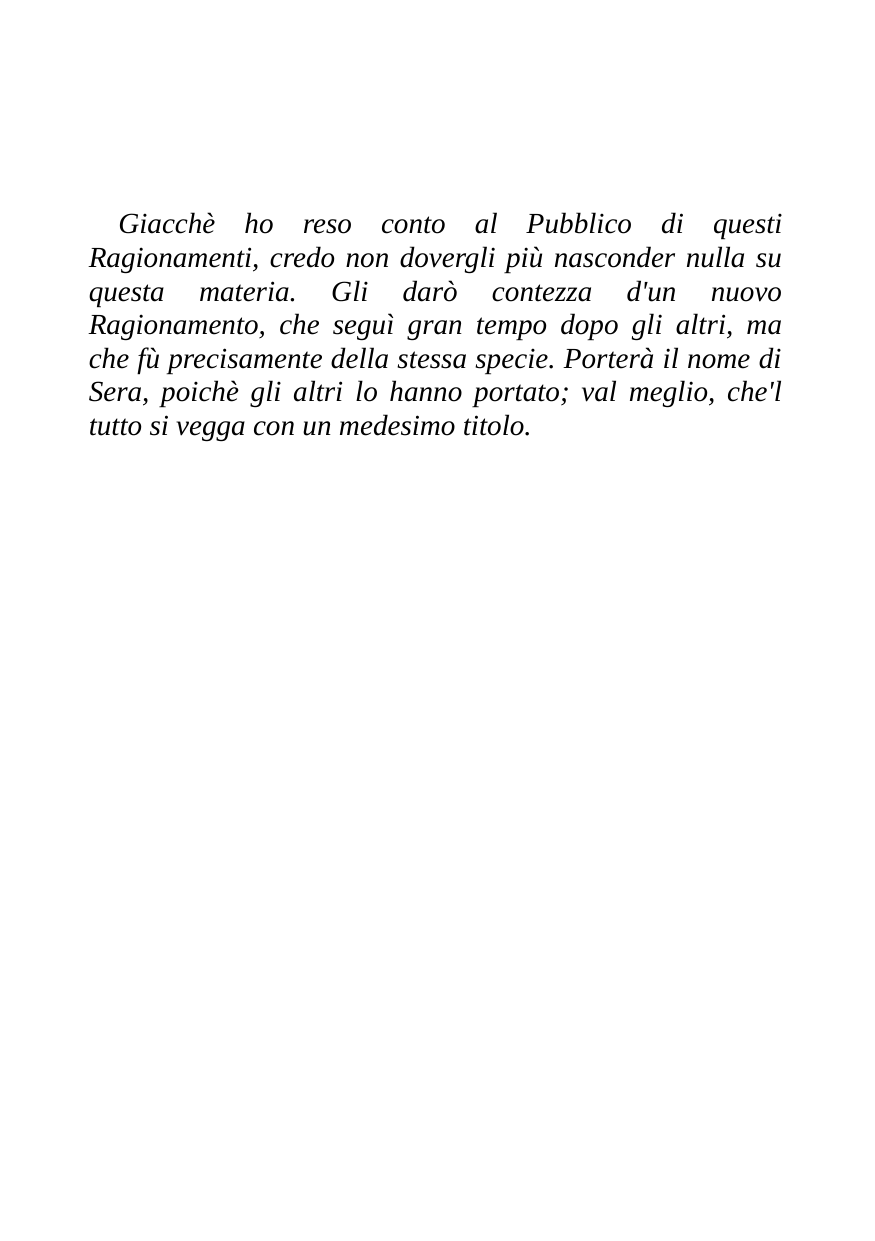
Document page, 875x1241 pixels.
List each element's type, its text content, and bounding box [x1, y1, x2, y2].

text Giacchè ho reso conto al Pubblico di questi Ragionamenti, credo non dovergli più nasconder nulla su questa materia. Gli darò contezza d'un nuovo Ragionamento, che seguì gran tempo dopo gli altri, ma che fù precisamente della stessa specie. Porterà il nome di Sera, poichè gli altri lo hanno portato; val meglio, che'l tutto si vegga con un medesimo titolo. [88, 207, 786, 441]
